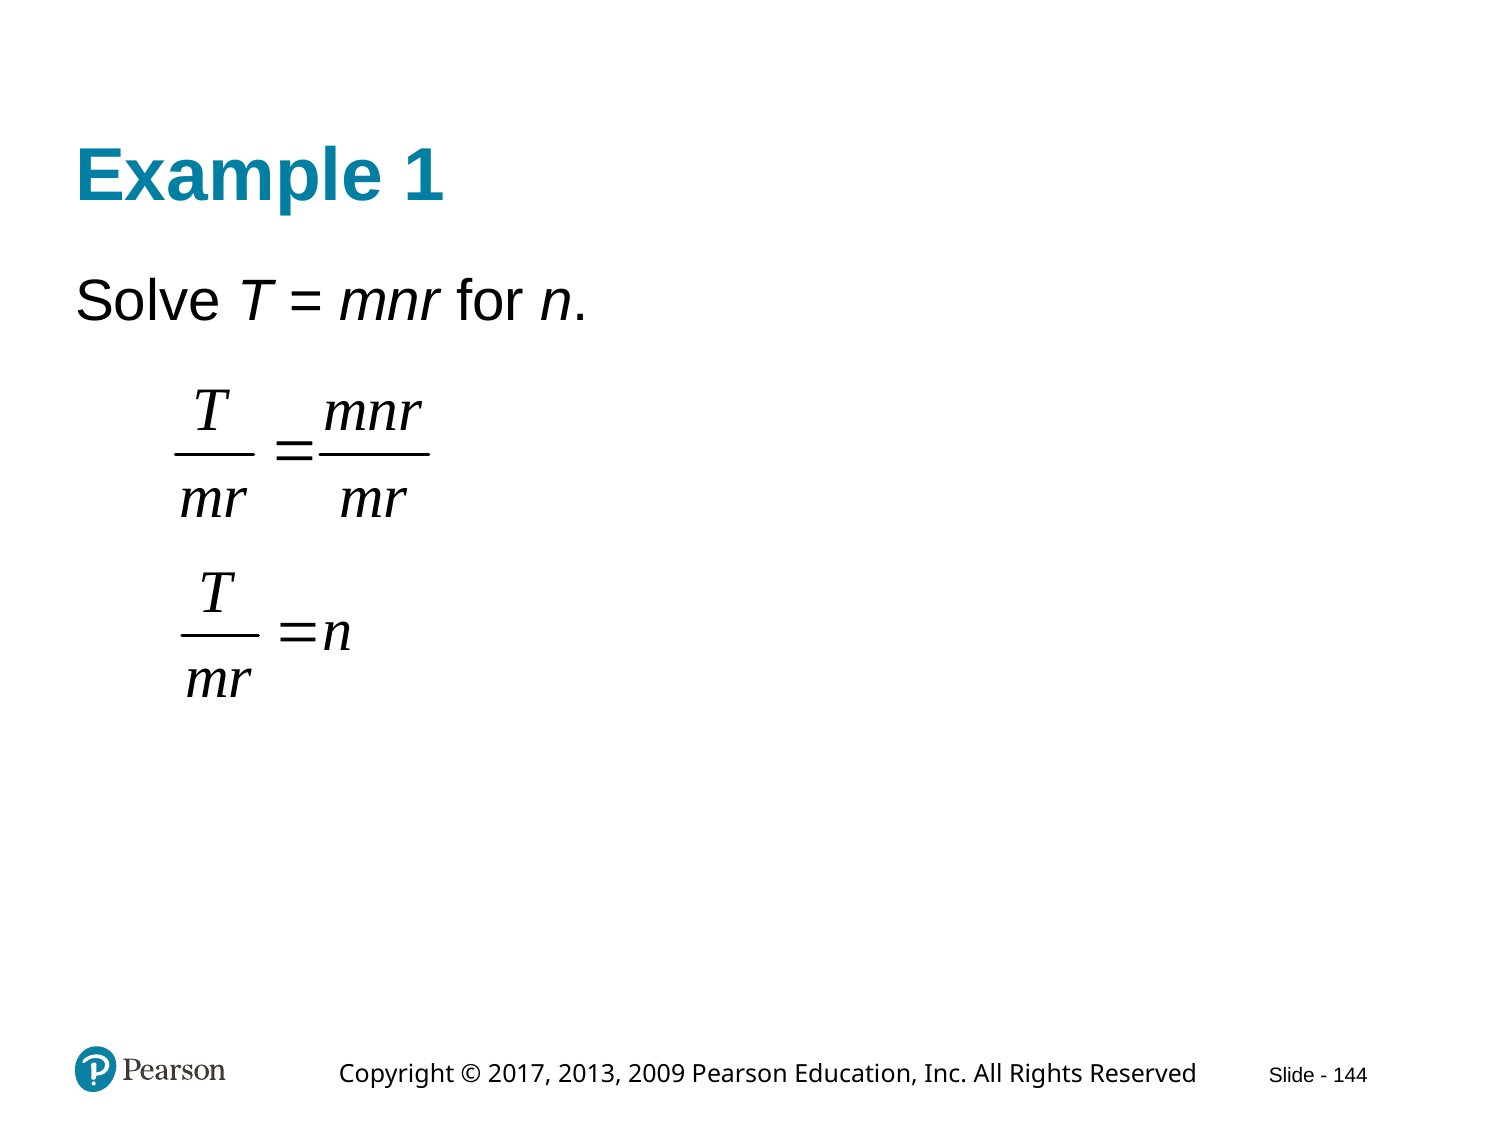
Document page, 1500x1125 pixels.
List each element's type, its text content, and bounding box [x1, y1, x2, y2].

list Solve T = mnr for n. [75, 262, 650, 338]
chart [177, 560, 357, 705]
title Example 1 [75, 35, 1425, 216]
chart [170, 377, 434, 525]
